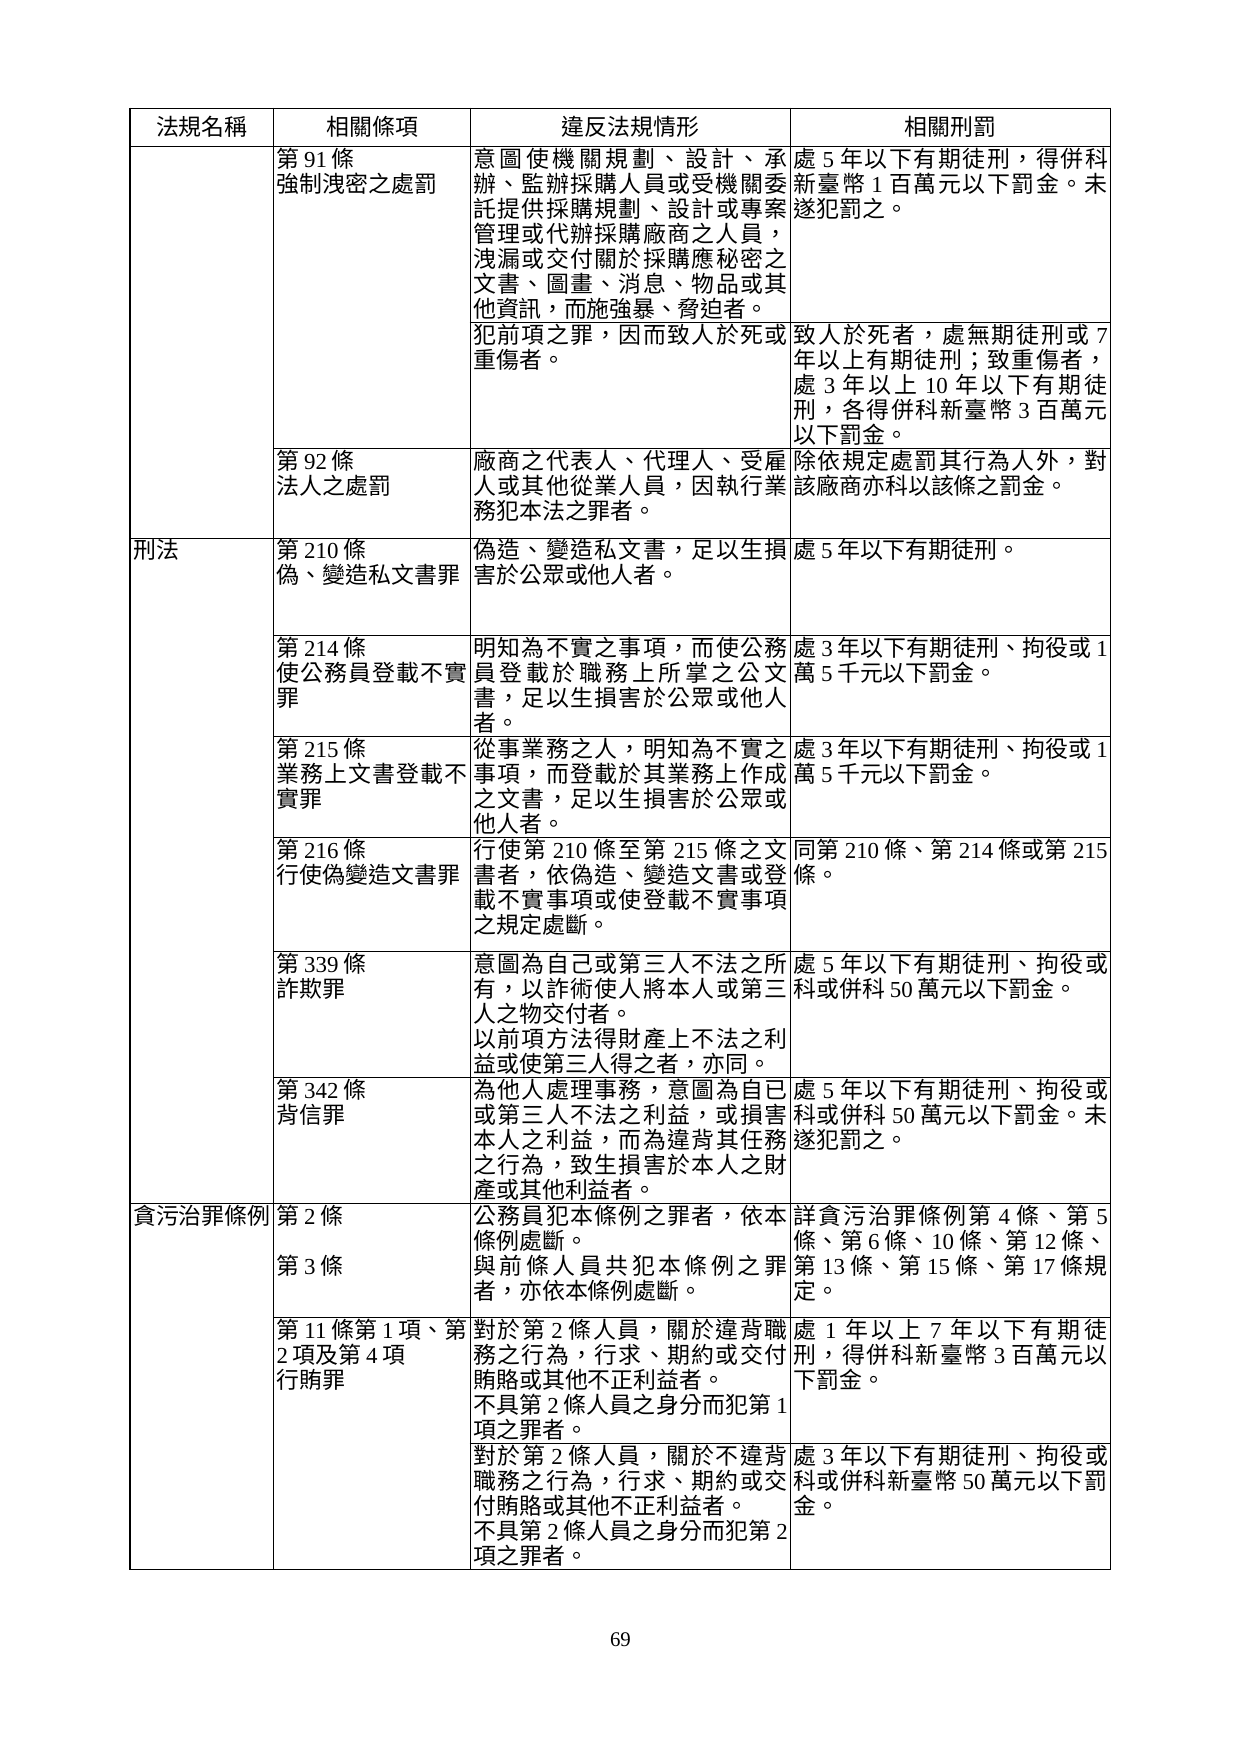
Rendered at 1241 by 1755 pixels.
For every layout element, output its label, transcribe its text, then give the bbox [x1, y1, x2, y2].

table_cell 廠商之代表人、代理人、受雇人或其他從業人員，因執行業務犯本法之罪者。 [471, 449, 790, 537]
table_cell 刑法 [131, 539, 273, 1203]
table_cell 從事業務之人，明知為不實之事項，而登載於其業務上作成之文書，足以生損害於公眾或他人者。 [471, 737, 790, 837]
table_cell 對於第2條人員，關於不違背職務之行為，行求、期約或交付賄賂或其他不正利益者。 不具第2條人員之身分而犯第2項之罪者。 [471, 1444, 790, 1569]
table_cell 第214條 使公務員登載不實罪 [274, 636, 470, 736]
table_cell 第92條 法人之處罰 [274, 449, 470, 537]
table_cell 處3年以下有期徒刑、拘役或1萬5千元以下罰金。 [791, 737, 1110, 837]
table_cell 偽造、變造私文書，足以生損害於公眾或他人者。 [471, 539, 790, 635]
table_cell 處5年以下有期徒刑，得併科新臺幣1百萬元以下罰金。未遂犯罰之。 [791, 147, 1110, 322]
table_cell 意圖使機關規劃、設計、承辦、監辦採購人員或受機關委託提供採購規劃、設計或專案管理或代辦採購廠商之人員，洩漏或交付關於採購應秘密之文書、圖畫、消息、物品或其他資訊，而施強暴、脅迫者。 [471, 147, 790, 322]
table_cell 同第210條、第214條或第215條。 [791, 838, 1110, 951]
table_cell 處3年以下有期徒刑、拘役或科或併科新臺幣50萬元以下罰金。 [791, 1444, 1110, 1569]
table_cell 犯前項之罪，因而致人於死或重傷者。 [471, 323, 790, 448]
table_cell 第342條 背信罪 [274, 1078, 470, 1203]
table_cell 公務員犯本條例之罪者，依本條例處斷。 與前條人員共犯本條例之罪者，亦依本條例處斷。 [471, 1204, 790, 1317]
table_cell 處3年以下有期徒刑、拘役或1萬5千元以下罰金。 [791, 636, 1110, 736]
table_cell 詳貪污治罪條例第4條、第5條、第6條、10條、第12條、第13條、第15條、第17條規定。 [791, 1204, 1110, 1317]
table_cell 處5年以下有期徒刑。 [791, 539, 1110, 635]
table_cell 第91條 強制洩密之處罰 [274, 147, 470, 448]
table_cell 貪污治罪條例 [131, 1204, 273, 1569]
table_header 違反法規情形 [471, 109, 790, 146]
table_header 法規名稱 [131, 109, 273, 146]
table_cell 處1年以上7年以下有期徒刑，得併科新臺幣3百萬元以下罰金。 [791, 1318, 1110, 1443]
table_cell 除依規定處罰其行為人外，對該廠商亦科以該條之罰金。 [791, 449, 1110, 537]
table_cell 第339條 詐欺罪 [274, 952, 470, 1077]
table_cell 為他人處理事務，意圖為自已或第三人不法之利益，或損害本人之利益，而為違背其任務之行為，致生損害於本人之財產或其他利益者。 [471, 1078, 790, 1203]
table_cell 明知為不實之事項，而使公務員登載於職務上所掌之公文書，足以生損害於公眾或他人者。 [471, 636, 790, 736]
table_header 相關條項 [274, 109, 470, 146]
table_cell 處5年以下有期徒刑、拘役或科或併科50萬元以下罰金。 [791, 952, 1110, 1077]
table_cell 行使第210條至第215條之文書者，依偽造、變造文書或登載不實事項或使登載不實事項之規定處斷。 [471, 838, 790, 951]
table_cell 第210條 偽、變造私文書罪 [274, 539, 470, 635]
table_cell 第11條第1項、第2項及第4項 行賄罪 [274, 1318, 470, 1569]
table_header 相關刑罰 [791, 109, 1110, 146]
table_cell 意圖為自己或第三人不法之所有，以詐術使人將本人或第三人之物交付者。 以前項方法得財產上不法之利益或使第三人得之者，亦同。 [471, 952, 790, 1077]
table_cell 對於第2條人員，關於違背職務之行為，行求、期約或交付賄賂或其他不正利益者。 不具第2條人員之身分而犯第1項之罪者。 [471, 1318, 790, 1443]
table_cell 處5年以下有期徒刑、拘役或科或併科50萬元以下罰金。未遂犯罰之。 [791, 1078, 1110, 1203]
table_cell 第216條 行使偽變造文書罪 [274, 838, 470, 951]
table_cell 致人於死者，處無期徒刑或7年以上有期徒刑；致重傷者，處3年以上10年以下有期徒刑，各得併科新臺幣3百萬元以下罰金。 [791, 323, 1110, 448]
table_cell 第2條 第3條 [274, 1204, 470, 1317]
table_cell [131, 147, 273, 537]
table_cell 第215條 業務上文書登載不實罪 [274, 737, 470, 837]
